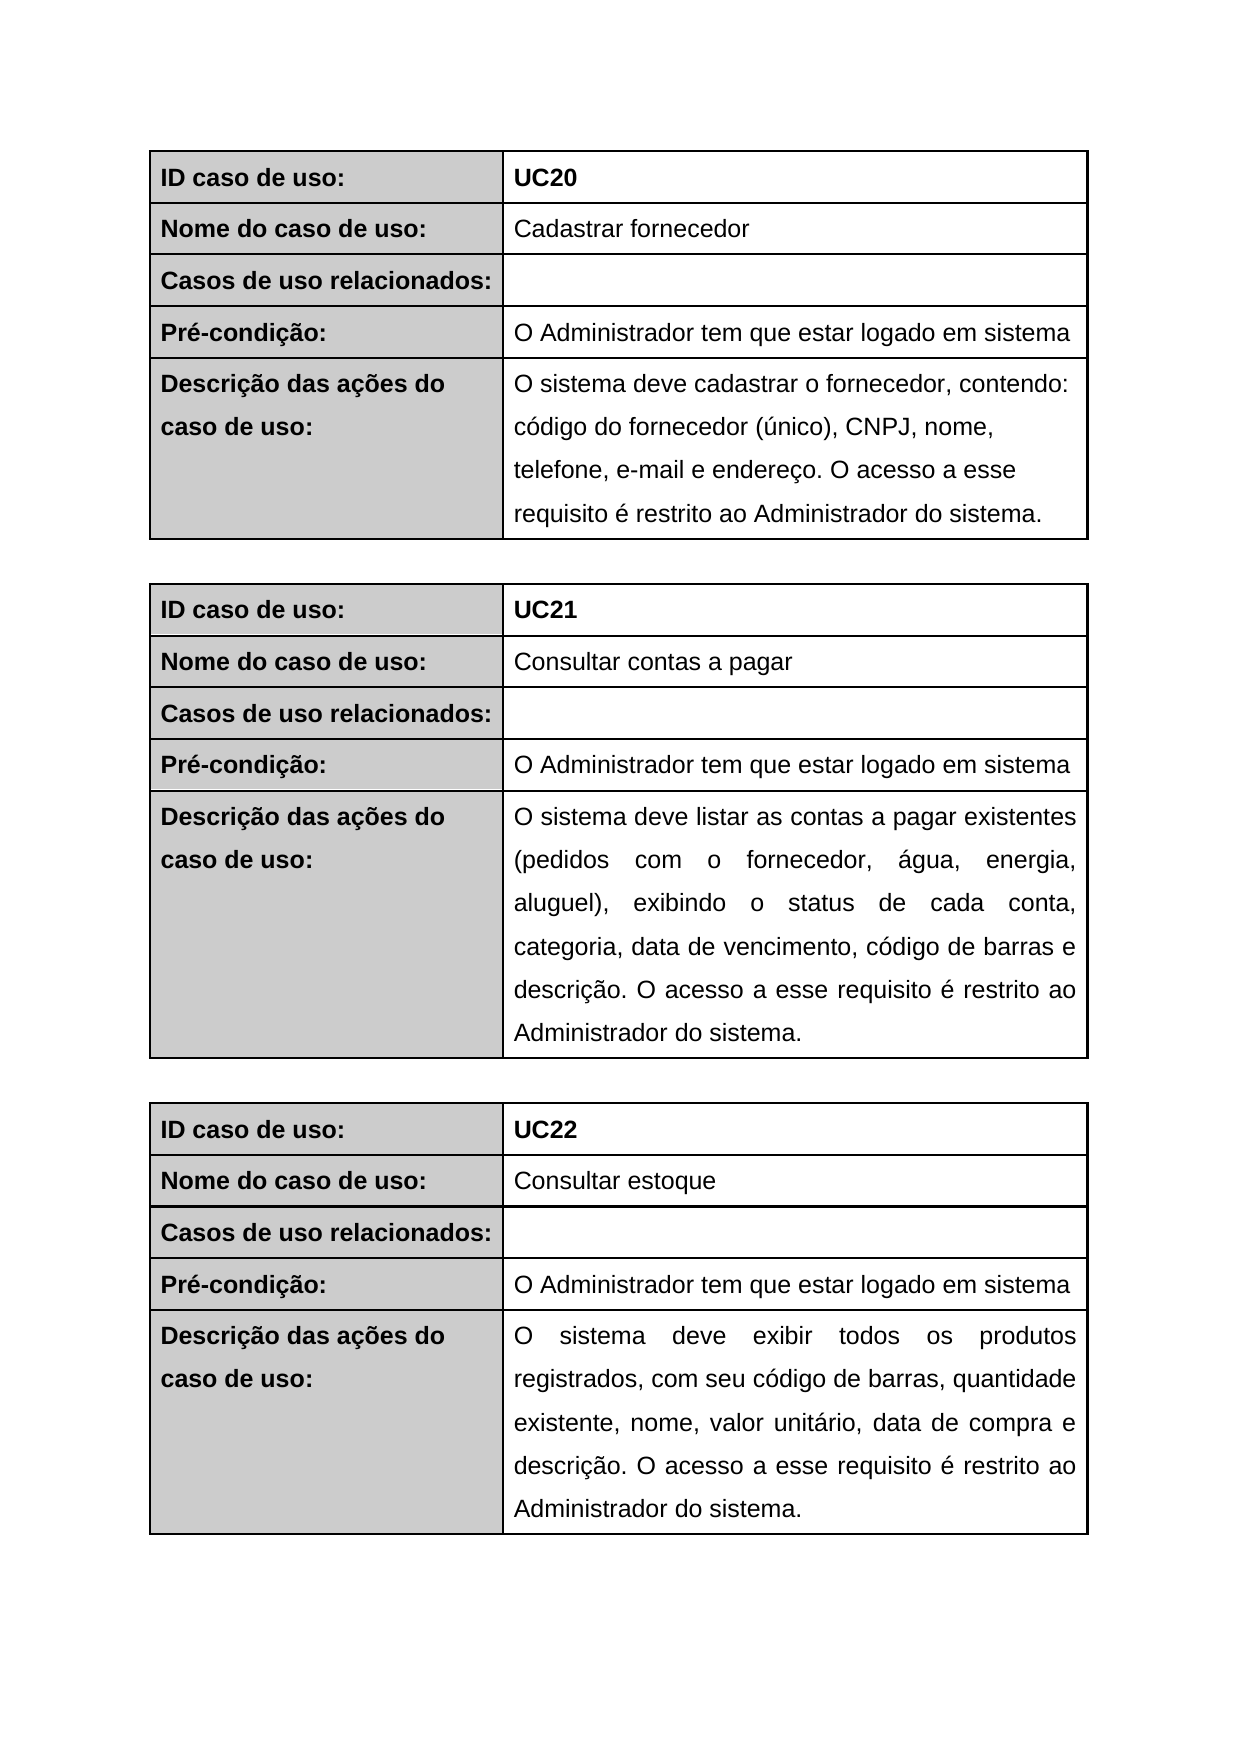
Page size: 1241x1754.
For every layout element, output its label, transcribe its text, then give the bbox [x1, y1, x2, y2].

table_cell Pré-condição: [151, 307, 502, 357]
table_cell Casos de uso relacionados: [151, 688, 502, 738]
table_cell [504, 688, 1086, 738]
table_header ID caso de uso: [151, 585, 502, 634]
table_cell O sistema deve listar as contas a pagar existentes (pedidos com o fornecedor, água, energia, aluguel), exibindo o status de cada conta, categoria, data de vencimento, código de barras e descrição. O acesso a esse requisito é restrito ao Administrador do sistema. [504, 792, 1086, 1057]
table_cell Descrição das ações do caso de uso: [151, 1311, 502, 1533]
table_cell Pré-condição: [151, 740, 502, 789]
table_header ID caso de uso: [151, 1104, 502, 1154]
table_cell Consultar contas a pagar [504, 637, 1086, 686]
table_cell O sistema deve exibir todos os produtos registrados, com seu código de barras, quantidade existente, nome, valor unitário, data de compra e descrição. O acesso a esse requisito é restrito ao Administrador do sistema. [504, 1311, 1086, 1533]
table_header UC20 [504, 152, 1086, 202]
table_cell Descrição das ações do caso de uso: [151, 359, 502, 538]
table_header ID caso de uso: [151, 152, 502, 202]
table_cell O Administrador tem que estar logado em sistema [504, 1259, 1086, 1309]
table_cell Casos de uso relacionados: [151, 1208, 502, 1257]
table_cell Cadastrar fornecedor [504, 204, 1086, 253]
table_cell Descrição das ações do caso de uso: [151, 792, 502, 1057]
table_cell [504, 255, 1086, 305]
table_header UC22 [504, 1104, 1086, 1154]
table_cell Consultar estoque [504, 1156, 1086, 1205]
table_cell Nome do caso de uso: [151, 637, 502, 686]
table_cell O Administrador tem que estar logado em sistema [504, 740, 1086, 789]
table_cell Pré-condição: [151, 1259, 502, 1309]
table_cell O Administrador tem que estar logado em sistema [504, 307, 1086, 357]
table_cell Casos de uso relacionados: [151, 255, 502, 305]
table_header UC21 [504, 585, 1086, 634]
table_cell Nome do caso de uso: [151, 1156, 502, 1205]
table_cell O sistema deve cadastrar o fornecedor, contendo: código do fornecedor (único), CNPJ, nome, telefone, e-mail e endereço. O acesso a esse requisito é restrito ao Administrador do sistema. [504, 359, 1086, 538]
table_cell [504, 1208, 1086, 1257]
table_cell Nome do caso de uso: [151, 204, 502, 253]
